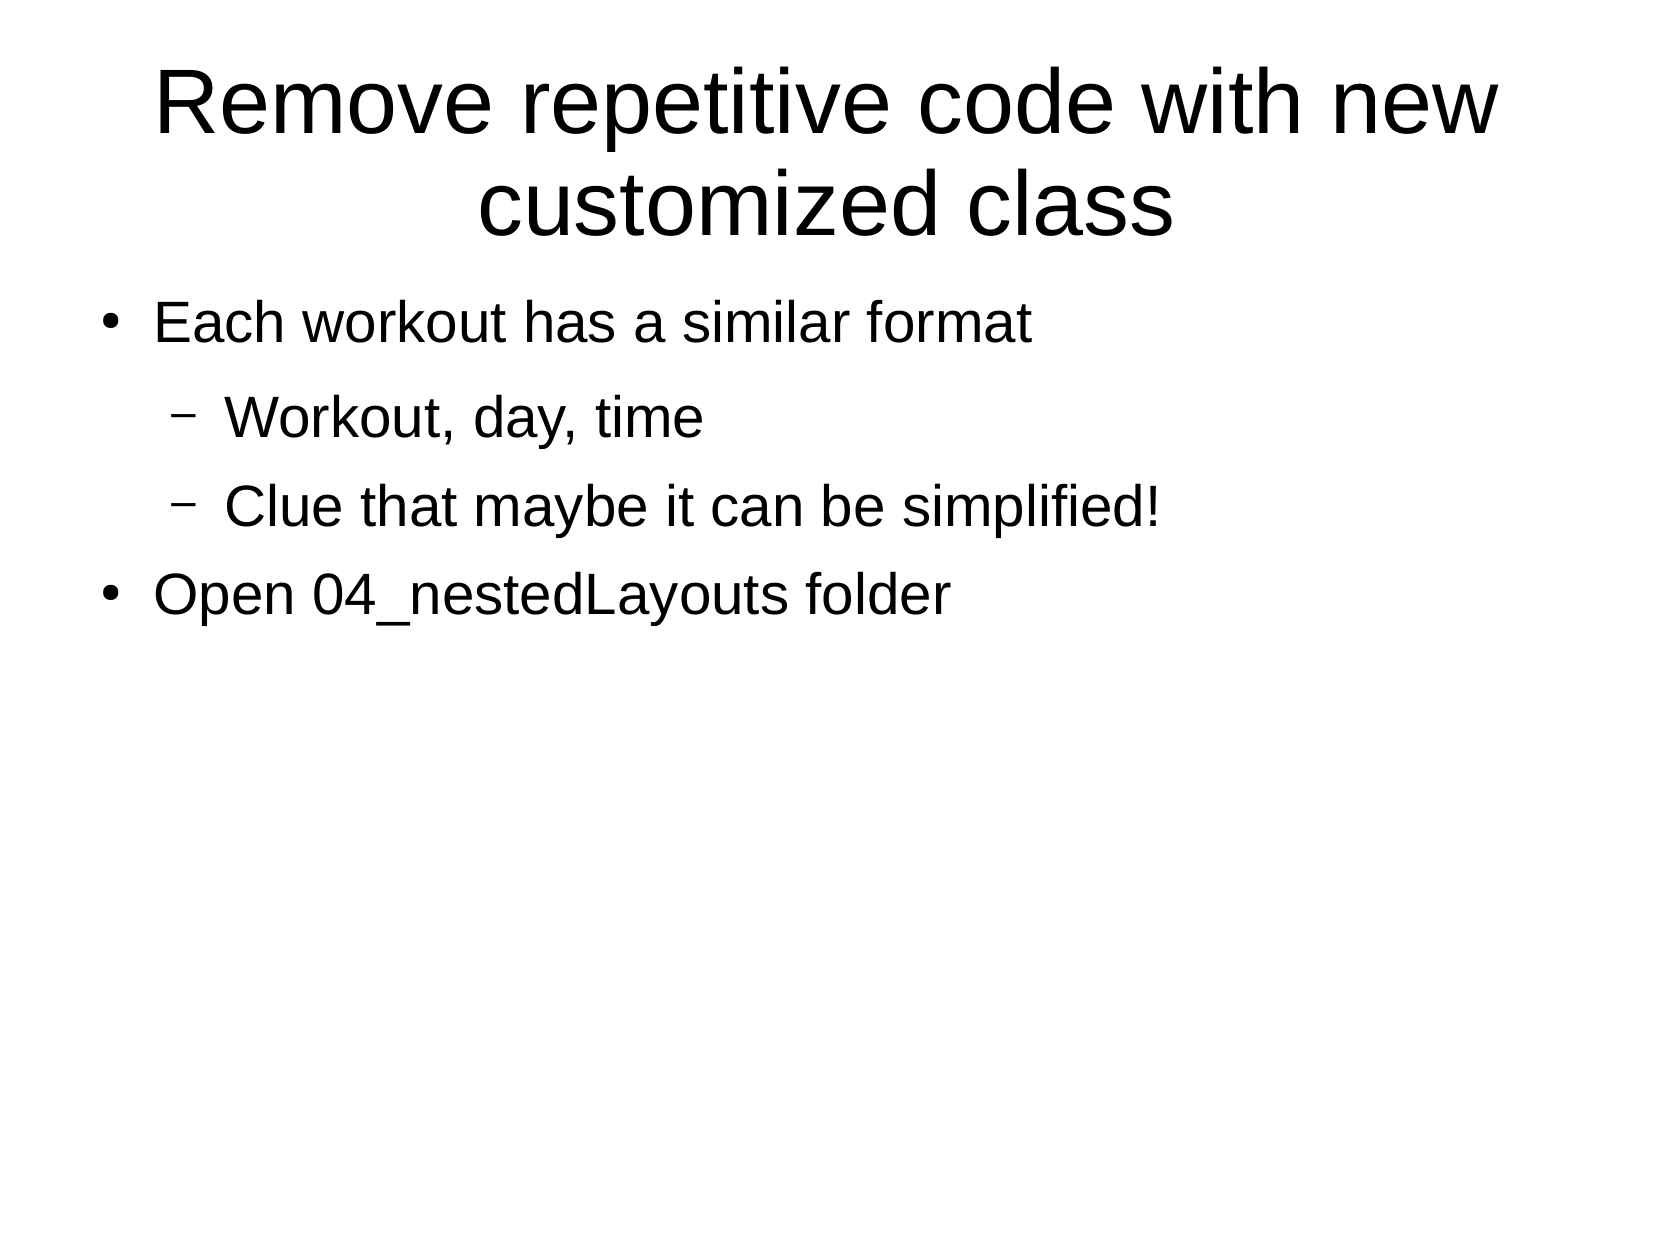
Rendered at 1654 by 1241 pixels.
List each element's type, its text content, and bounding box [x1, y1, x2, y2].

title Remove repetitive code with new customized class [82, 49, 1571, 257]
list Each workout has a similar format Workout, day, time Clue that maybe it can be simplified! Open 04_nestedLayouts folder [82, 290, 1571, 631]
